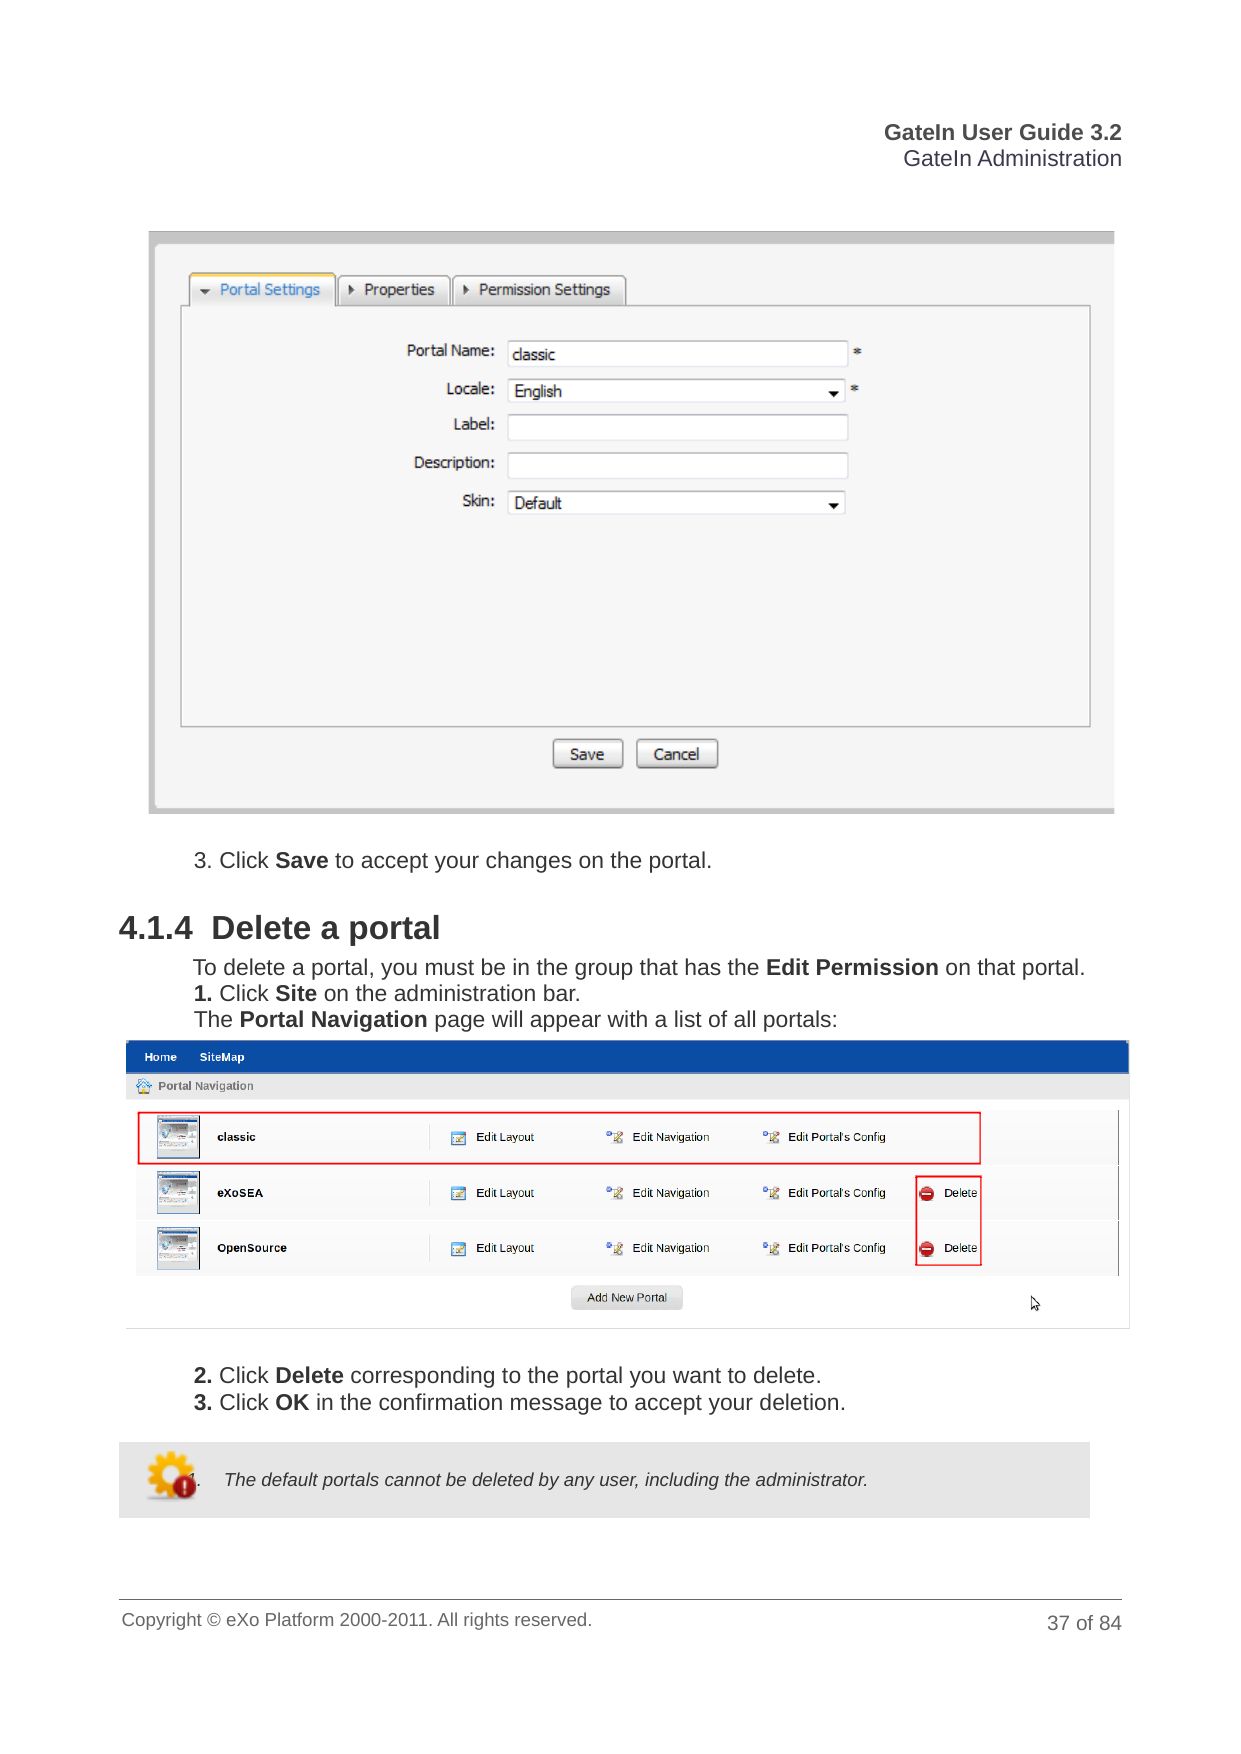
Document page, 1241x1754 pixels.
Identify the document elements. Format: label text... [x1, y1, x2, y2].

picture [146, 1451, 197, 1502]
table_header [119, 1442, 217, 1518]
list 3. Click Save to accept your changes on the portal. [156, 847, 1122, 874]
picture [148, 231, 1115, 814]
list 2. Click Delete corresponding to the portal you want to delete. [156, 1362, 1122, 1389]
text To delete a portal, you must be in the group that has the Edit Permission on that portal. [192, 954, 1122, 980]
picture [126, 1040, 1130, 1329]
table_header The default portals cannot be deleted by any user, including the administrator. [217, 1442, 1090, 1518]
list The Portal Navigation page will appear with a list of all portals: [156, 1006, 1122, 1033]
list 1. Click Site on the administration bar. [156, 980, 1122, 1006]
subtitle Delete a portal [118, 908, 1122, 946]
list 3. Click OK in the confirmation message to accept your deletion. [156, 1389, 1122, 1415]
